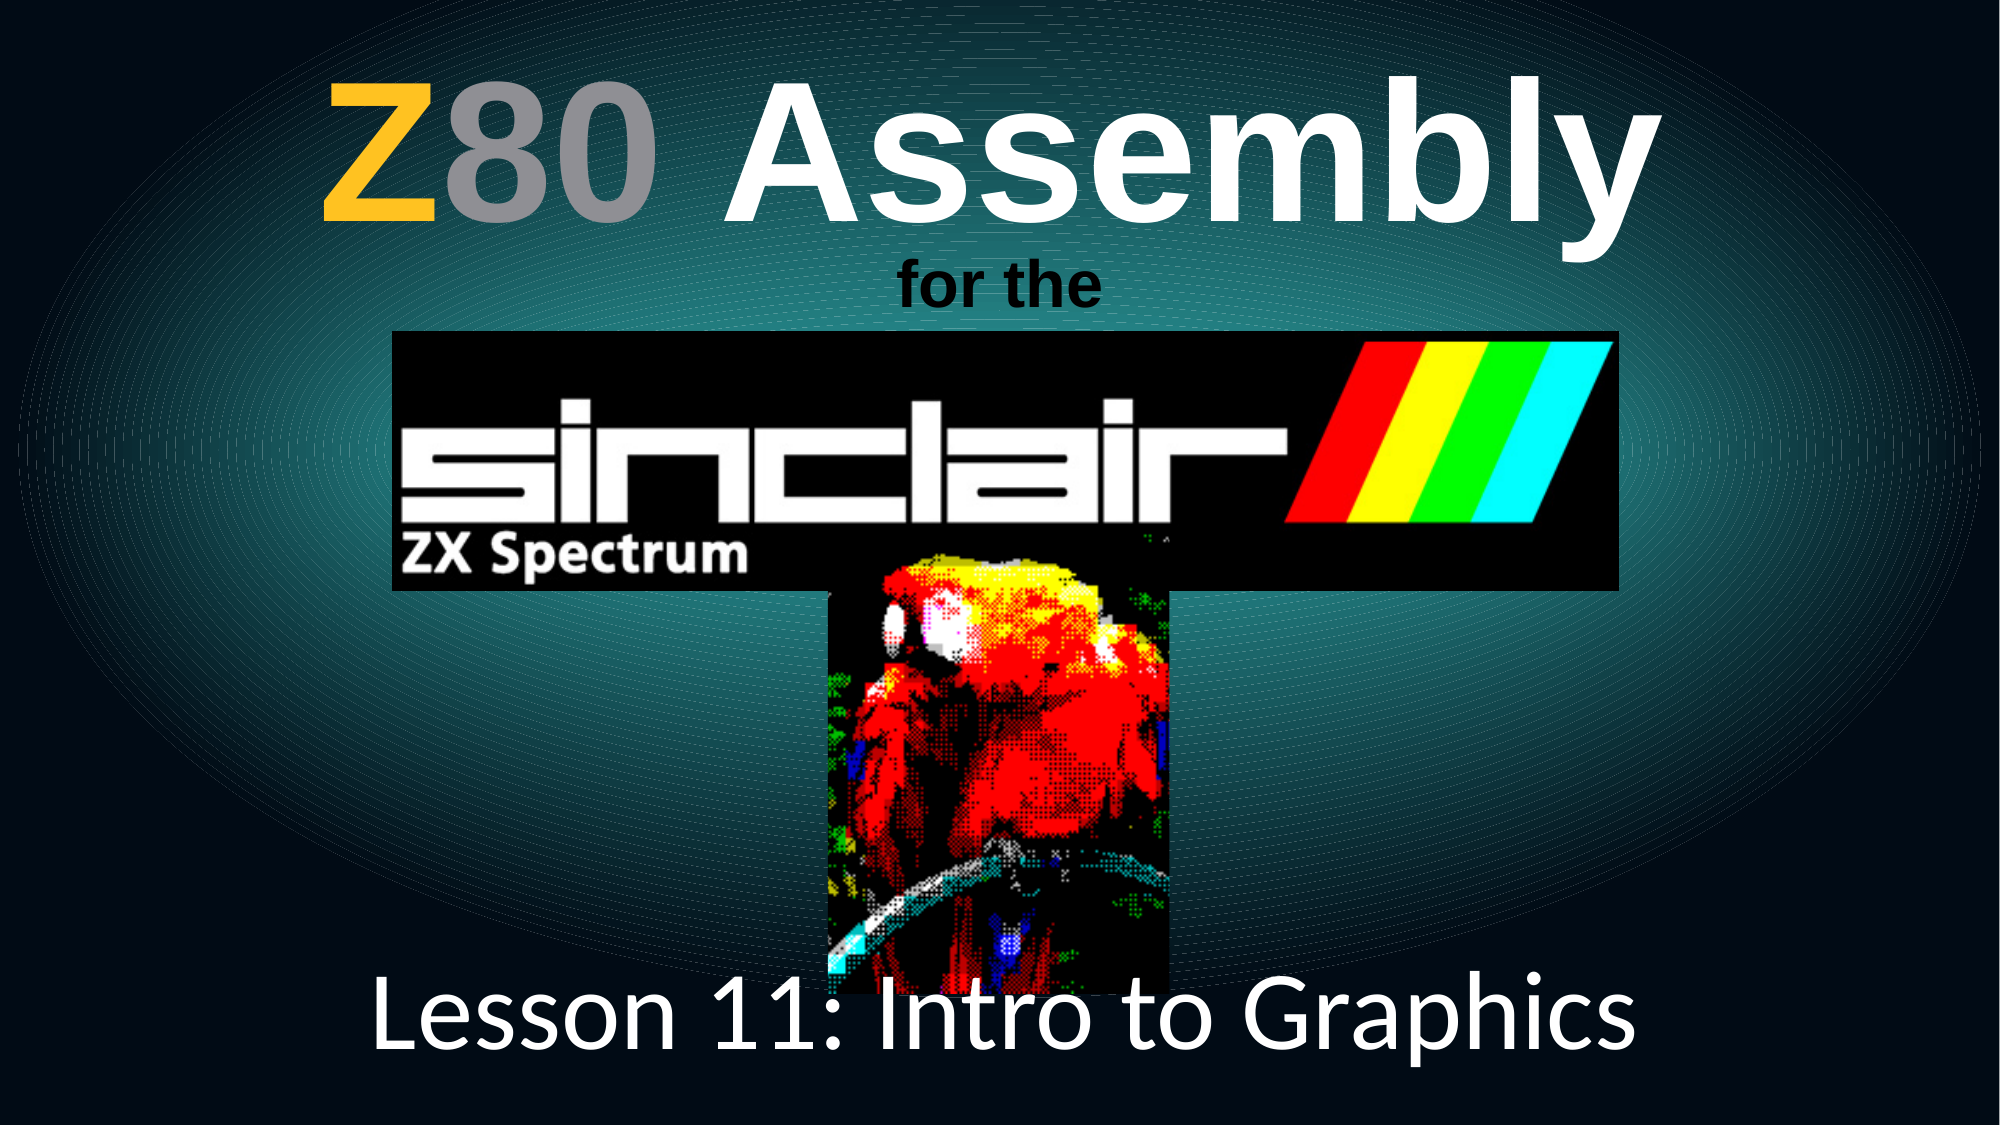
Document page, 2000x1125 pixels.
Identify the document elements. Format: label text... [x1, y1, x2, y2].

picture [392, 331, 1619, 945]
text_box Z80 Assembly [304, 32, 1713, 495]
subtitle Lesson 11: Intro to Graphics [59, 945, 1950, 1072]
text_box for the [881, 239, 1119, 330]
